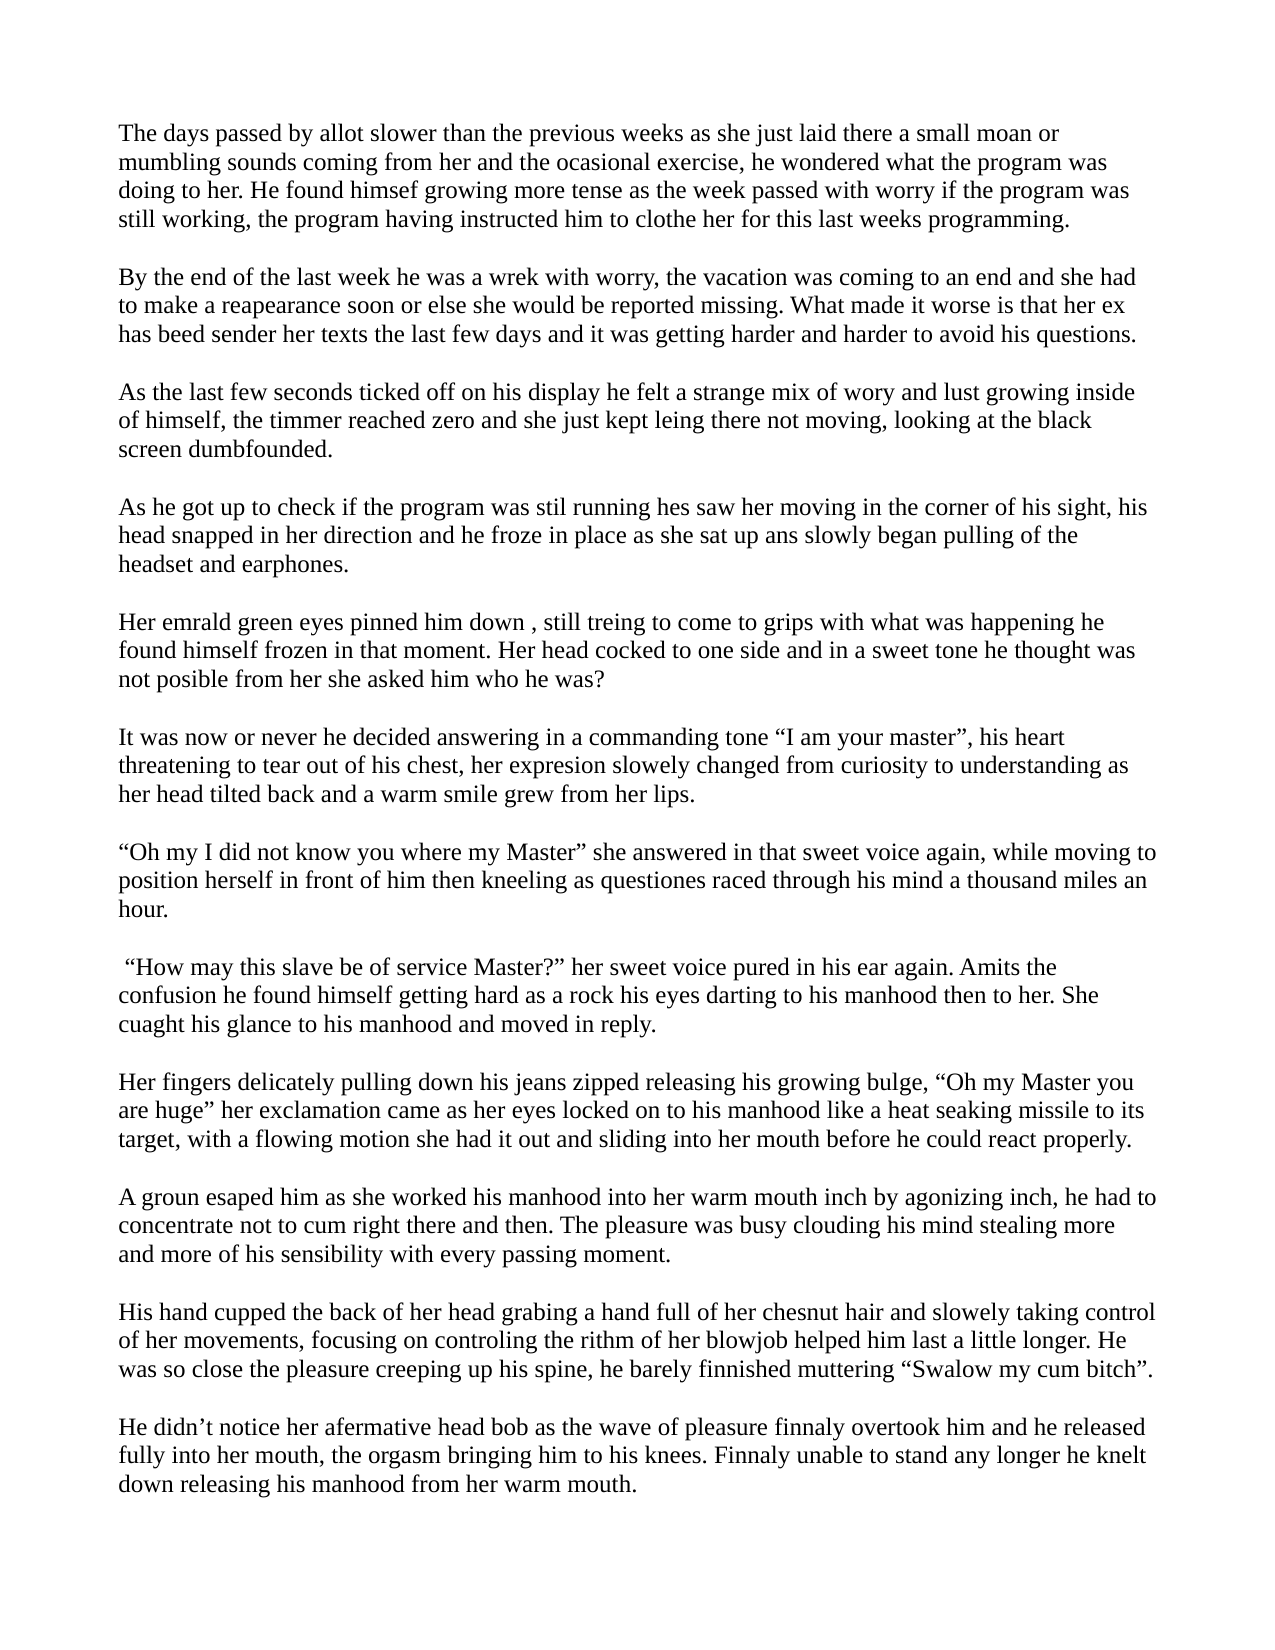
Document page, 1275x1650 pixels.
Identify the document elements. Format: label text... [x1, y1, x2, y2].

text As the last few seconds ticked off on his display he felt a strange mix of wory and lust growing inside of himself, the timmer reached zero and she just kept leing there not moving, looking at the black screen dumbfounded. [118, 377, 1157, 463]
text “Oh my I did not know you where my Master” she answered in that sweet voice again, while moving to position herself in front of him then kneeling as questiones raced through his mind a thousand miles an hour. [118, 837, 1157, 923]
text Her emrald green eyes pinned him down , still treing to come to grips with what was happening he found himself frozen in that moment. Her head cocked to one side and in a sweet tone he thought was not posible from her she asked him who he was? [118, 607, 1157, 693]
text It was now or never he decided answering in a commanding tone “I am your master”, his heart threatening to tear out of his chest, her expresion slowely changed from curiosity to understanding as her head tilted back and a warm smile grew from her lips. [118, 722, 1157, 808]
text “How may this slave be of service Master?” her sweet voice pured in his ear again. Amits the confusion he found himself getting hard as a rock his eyes darting to his manhood then to her. She cuaght his glance to his manhood and moved in reply. [118, 952, 1157, 1038]
text By the end of the last week he was a wrek with worry, the vacation was coming to an end and she had to make a reapearance soon or else she would be reported missing. What made it worse is that her ex has beed sender her texts the last few days and it was getting harder and harder to avoid his questions. [118, 262, 1157, 348]
text Her fingers delicately pulling down his jeans zipped releasing his growing bulge, “Oh my Master you are huge” her exclamation came as her eyes locked on to his manhood like a heat seaking missile to its target, with a flowing motion she had it out and sliding into her mouth before he could react properly. [118, 1067, 1157, 1153]
text His hand cupped the back of her head grabing a hand full of her chesnut hair and slowely taking control of her movements, focusing on controling the rithm of her blowjob helped him last a little longer. He was so close the pleasure creeping up his spine, he barely finnished muttering “Swalow my cum bitch”. [118, 1297, 1157, 1383]
text A groun esaped him as she worked his manhood into her warm mouth inch by agonizing inch, he had to concentrate not to cum right there and then. The pleasure was busy clouding his mind stealing more and more of his sensibility with every passing moment. [118, 1182, 1157, 1268]
text As he got up to check if the program was stil running hes saw her moving in the corner of his sight, his head snapped in her direction and he froze in place as she sat up ans slowly began pulling of the headset and earphones. [118, 492, 1157, 578]
text The days passed by allot slower than the previous weeks as she just laid there a small moan or mumbling sounds coming from her and the ocasional exercise, he wondered what the program was doing to her. He found himsef growing more tense as the week passed with worry if the program was still working, the program having instructed him to clothe her for this last weeks programming. [118, 118, 1157, 233]
text He didn’t notice her afermative head bob as the wave of pleasure finnaly overtook him and he released fully into her mouth, the orgasm bringing him to his knees. Finnaly unable to stand any longer he knelt down releasing his manhood from her warm mouth. [118, 1412, 1157, 1498]
